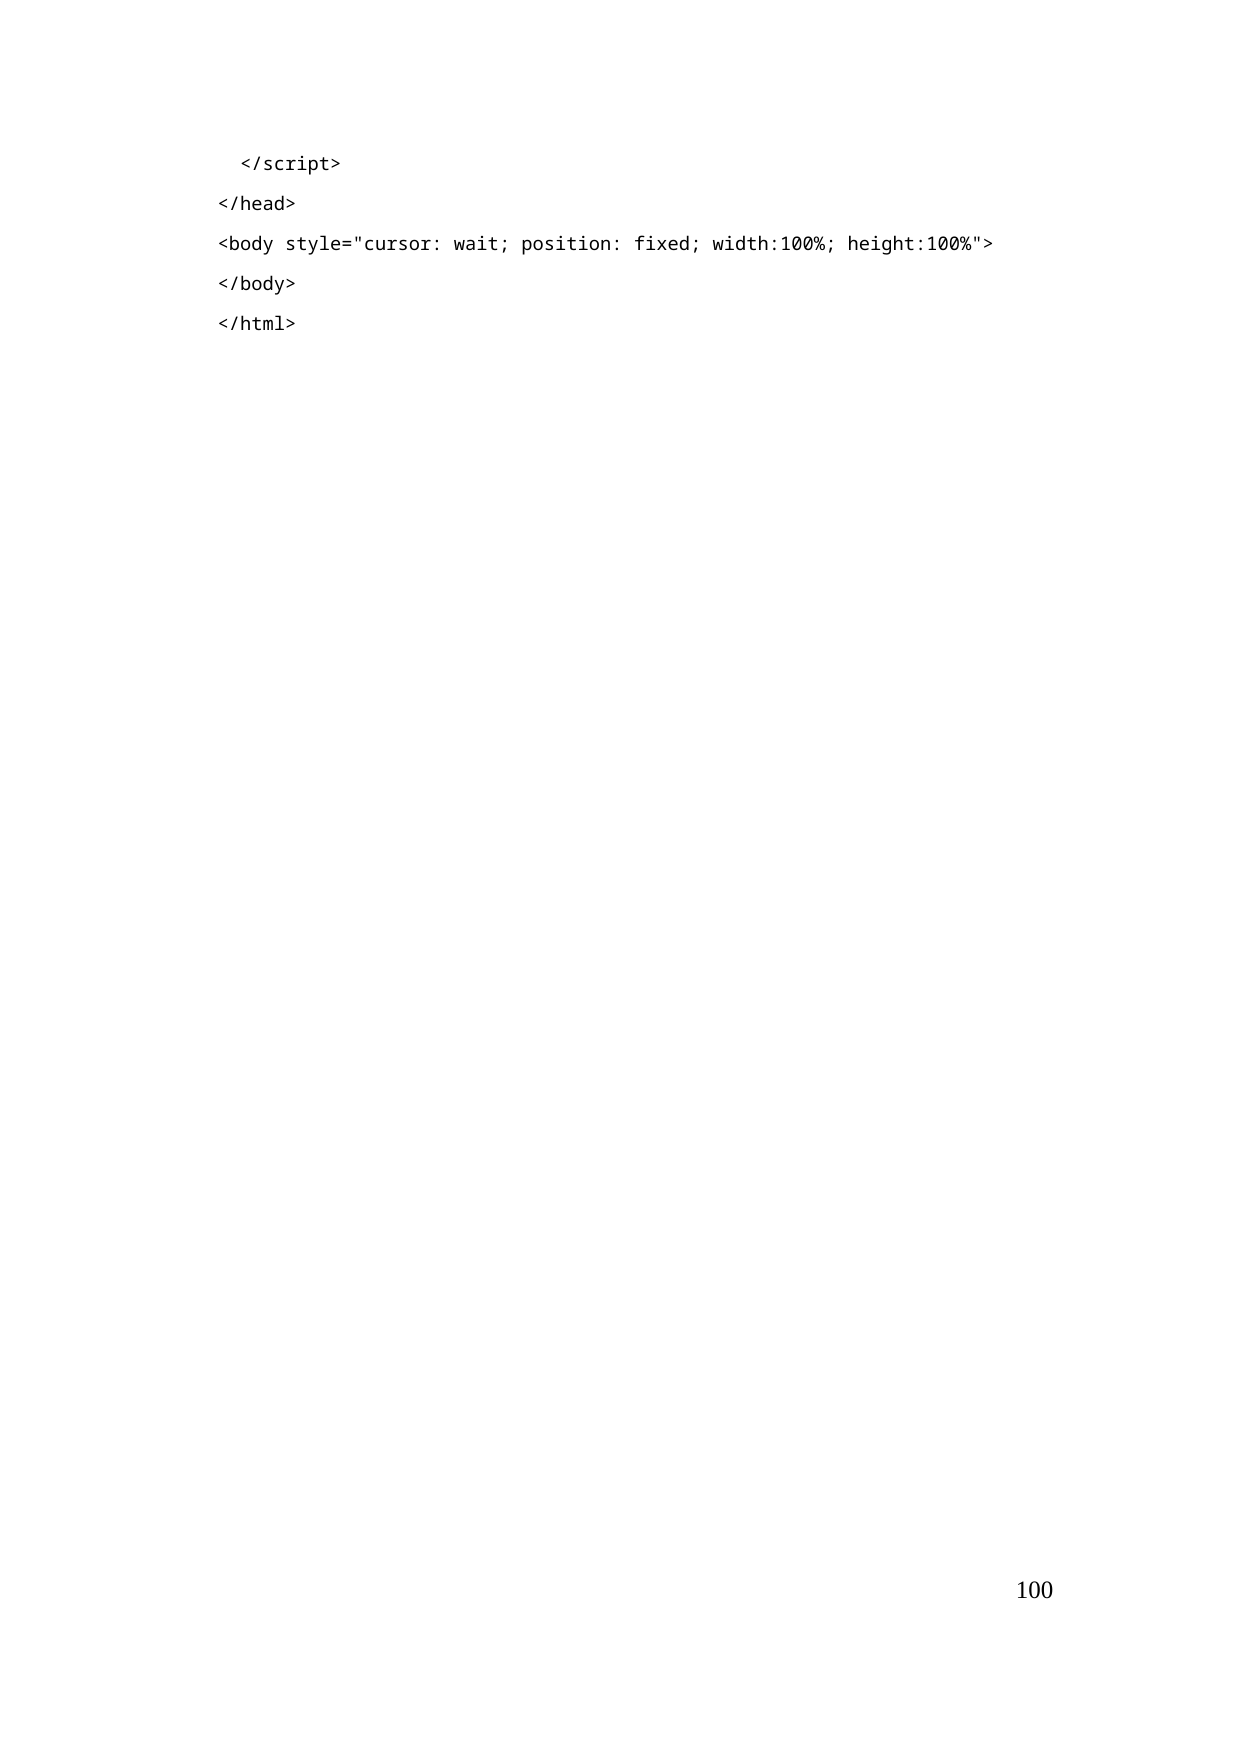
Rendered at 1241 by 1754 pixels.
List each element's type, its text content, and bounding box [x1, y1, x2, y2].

text <body style="cursor: wait; position: fixed; width:100%; height:100%"> [187, 230, 1053, 256]
text </script> [187, 150, 1053, 176]
text </html> [187, 310, 1053, 336]
text </head> [187, 190, 1053, 216]
text </body> [187, 270, 1053, 296]
